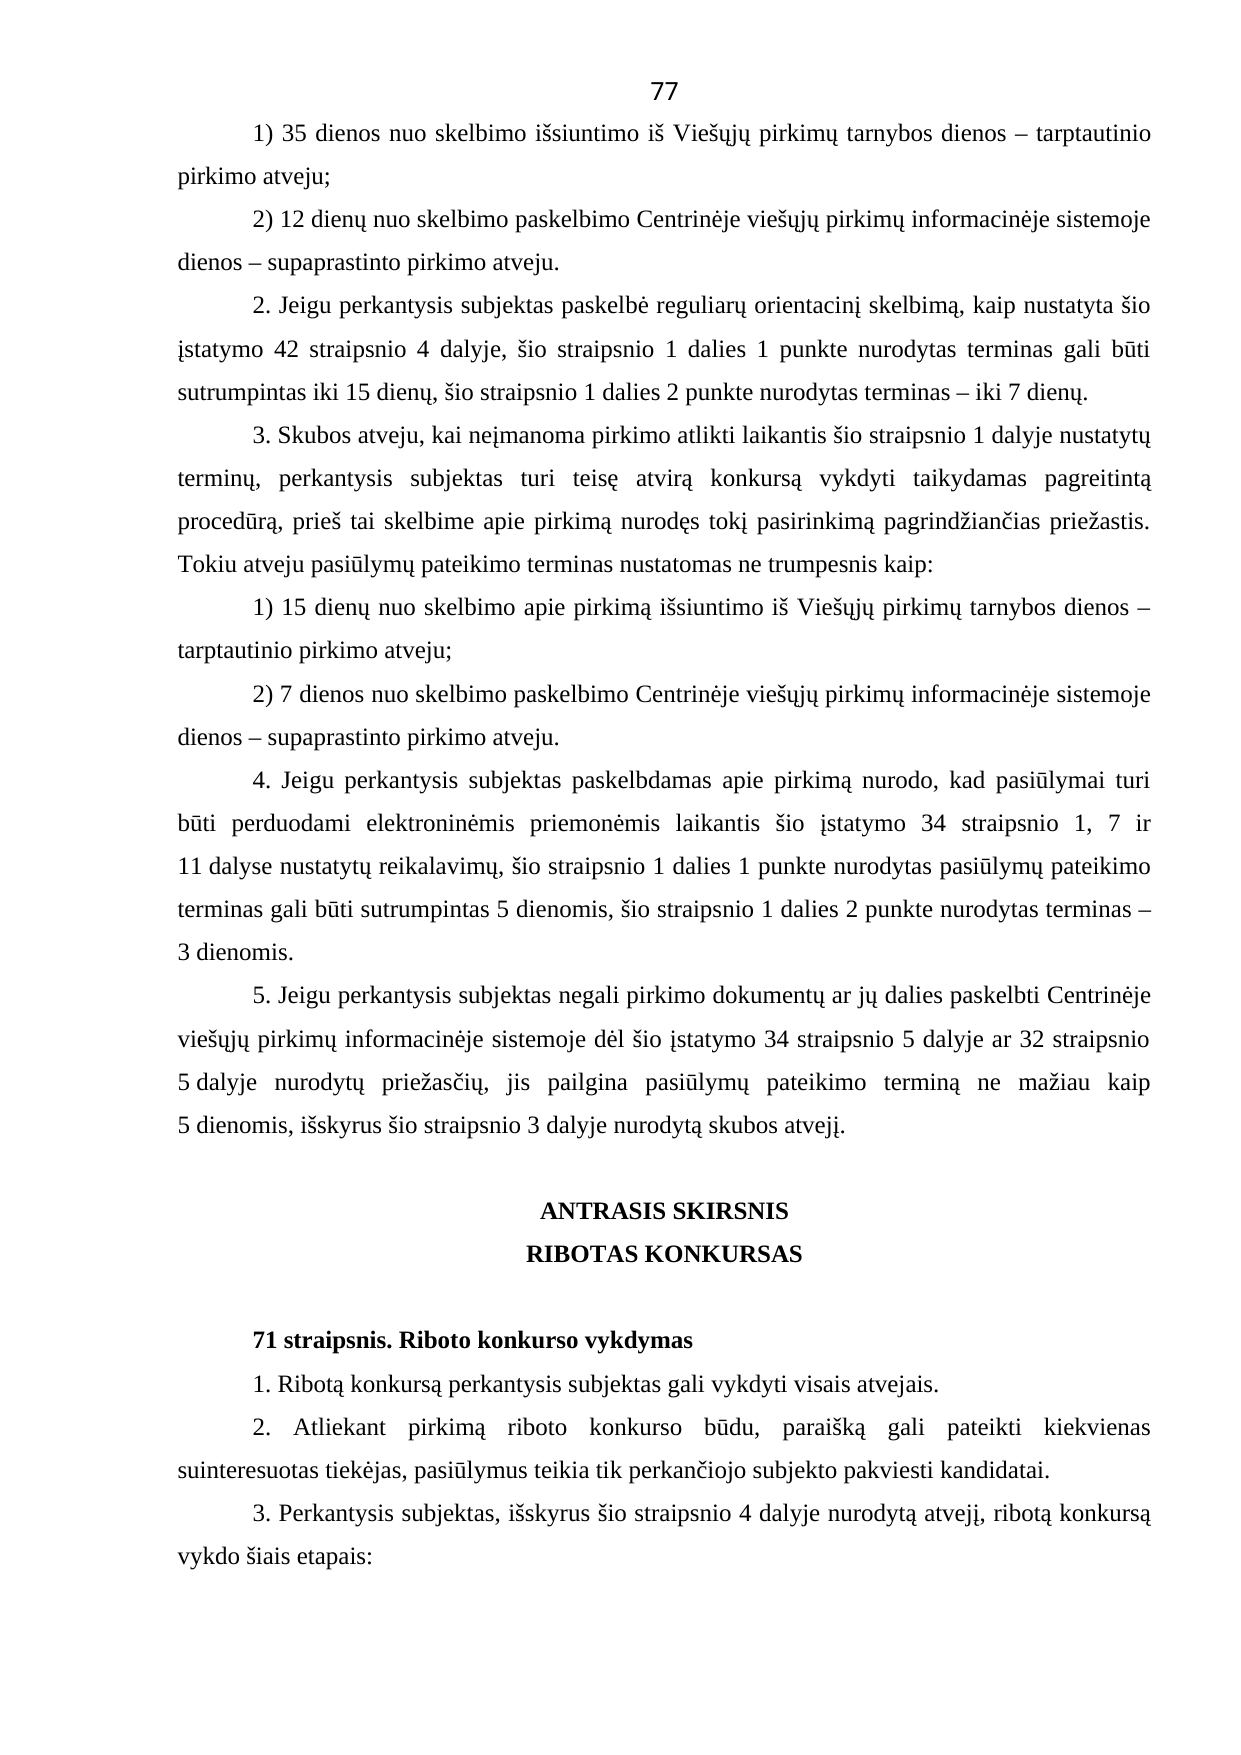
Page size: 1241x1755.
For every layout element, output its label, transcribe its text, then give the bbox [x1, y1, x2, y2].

text 2) 7 dienos nuo skelbimo paskelbimo Centrinėje viešųjų pirkimų informacinėje sistemoje dienos – supaprastinto pirkimo atveju. [177, 679, 1152, 751]
text 5. Jeigu perkantysis subjektas negali pirkimo dokumentų ar jų dalies paskelbti Centrinėje viešųjų pirkimų informacinėje sistemoje dėl šio įstatymo 34 straipsnio 5 dalyje ar 32 straipsnio 5 dalyje nurodytų priežasčių, jis pailgina pasiūlymų pateikimo terminą ne mažiau kaip 5 dienomis, išskyrus šio straipsnio 3 dalyje nurodytą skubos atvejį. [177, 981, 1152, 1139]
text ANTRASIS SKIRSNIS [177, 1196, 1152, 1225]
text 2. Jeigu perkantysis subjektas paskelbė reguliarų orientacinį skelbimą, kaip nustatyta šio įstatymo 42 straipsnio 4 dalyje, šio straipsnio 1 dalies 1 punkte nurodytas terminas gali būti sutrumpintas iki 15 dienų, šio straipsnio 1 dalies 2 punkte nurodytas terminas – iki 7 dienų. [177, 291, 1152, 406]
text 2) 12 dienų nuo skelbimo paskelbimo Centrinėje viešųjų pirkimų informacinėje sistemoje dienos – supaprastinto pirkimo atveju. [177, 204, 1152, 276]
text 1) 15 dienų nuo skelbimo apie pirkimą išsiuntimo iš Viešųjų pirkimų tarnybos dienos – tarptautinio pirkimo atveju; [177, 592, 1152, 664]
text 1. Ribotą konkursą perkantysis subjektas gali vykdyti visais atvejais. [177, 1369, 1152, 1397]
text 1) 35 dienos nuo skelbimo išsiuntimo iš Viešųjų pirkimų tarnybos dienos – tarptautinio pirkimo atveju; [177, 118, 1152, 190]
text 3. Perkantysis subjektas, išskyrus šio straipsnio 4 dalyje nurodytą atvejį, ribotą konkursą vykdo šiais etapais: [177, 1498, 1152, 1570]
text 2. Atliekant pirkimą riboto konkurso būdu, paraišką gali pateikti kiekvienas suinteresuotas tiekėjas, pasiūlymus teikia tik perkančiojo subjekto pakviesti kandidatai. [177, 1412, 1152, 1484]
text 71 straipsnis. Riboto konkurso vykdymas [177, 1326, 1152, 1354]
text 3. Skubos atveju, kai neįmanoma pirkimo atlikti laikantis šio straipsnio 1 dalyje nustatytų terminų, perkantysis subjektas turi teisę atvirą konkursą vykdyti taikydamas pagreitintą procedūrą, prieš tai skelbime apie pirkimą nurodęs tokį pasirinkimą pagrindžiančias priežastis. Tokiu atveju pasiūlymų pateikimo terminas nustatomas ne trumpesnis kaip: [177, 420, 1152, 578]
text 4. Jeigu perkantysis subjektas paskelbdamas apie pirkimą nurodo, kad pasiūlymai turi būti perduodami elektroninėmis priemonėmis laikantis šio įstatymo 34 straipsnio 1, 7 ir 11 dalyse nustatytų reikalavimų, šio straipsnio 1 dalies 1 punkte nurodytas pasiūlymų pateikimo terminas gali būti sutrumpintas 5 dienomis, šio straipsnio 1 dalies 2 punkte nurodytas terminas – 3 dienomis. [177, 765, 1152, 966]
text RIBOTAS KONKURSAS [177, 1239, 1152, 1268]
